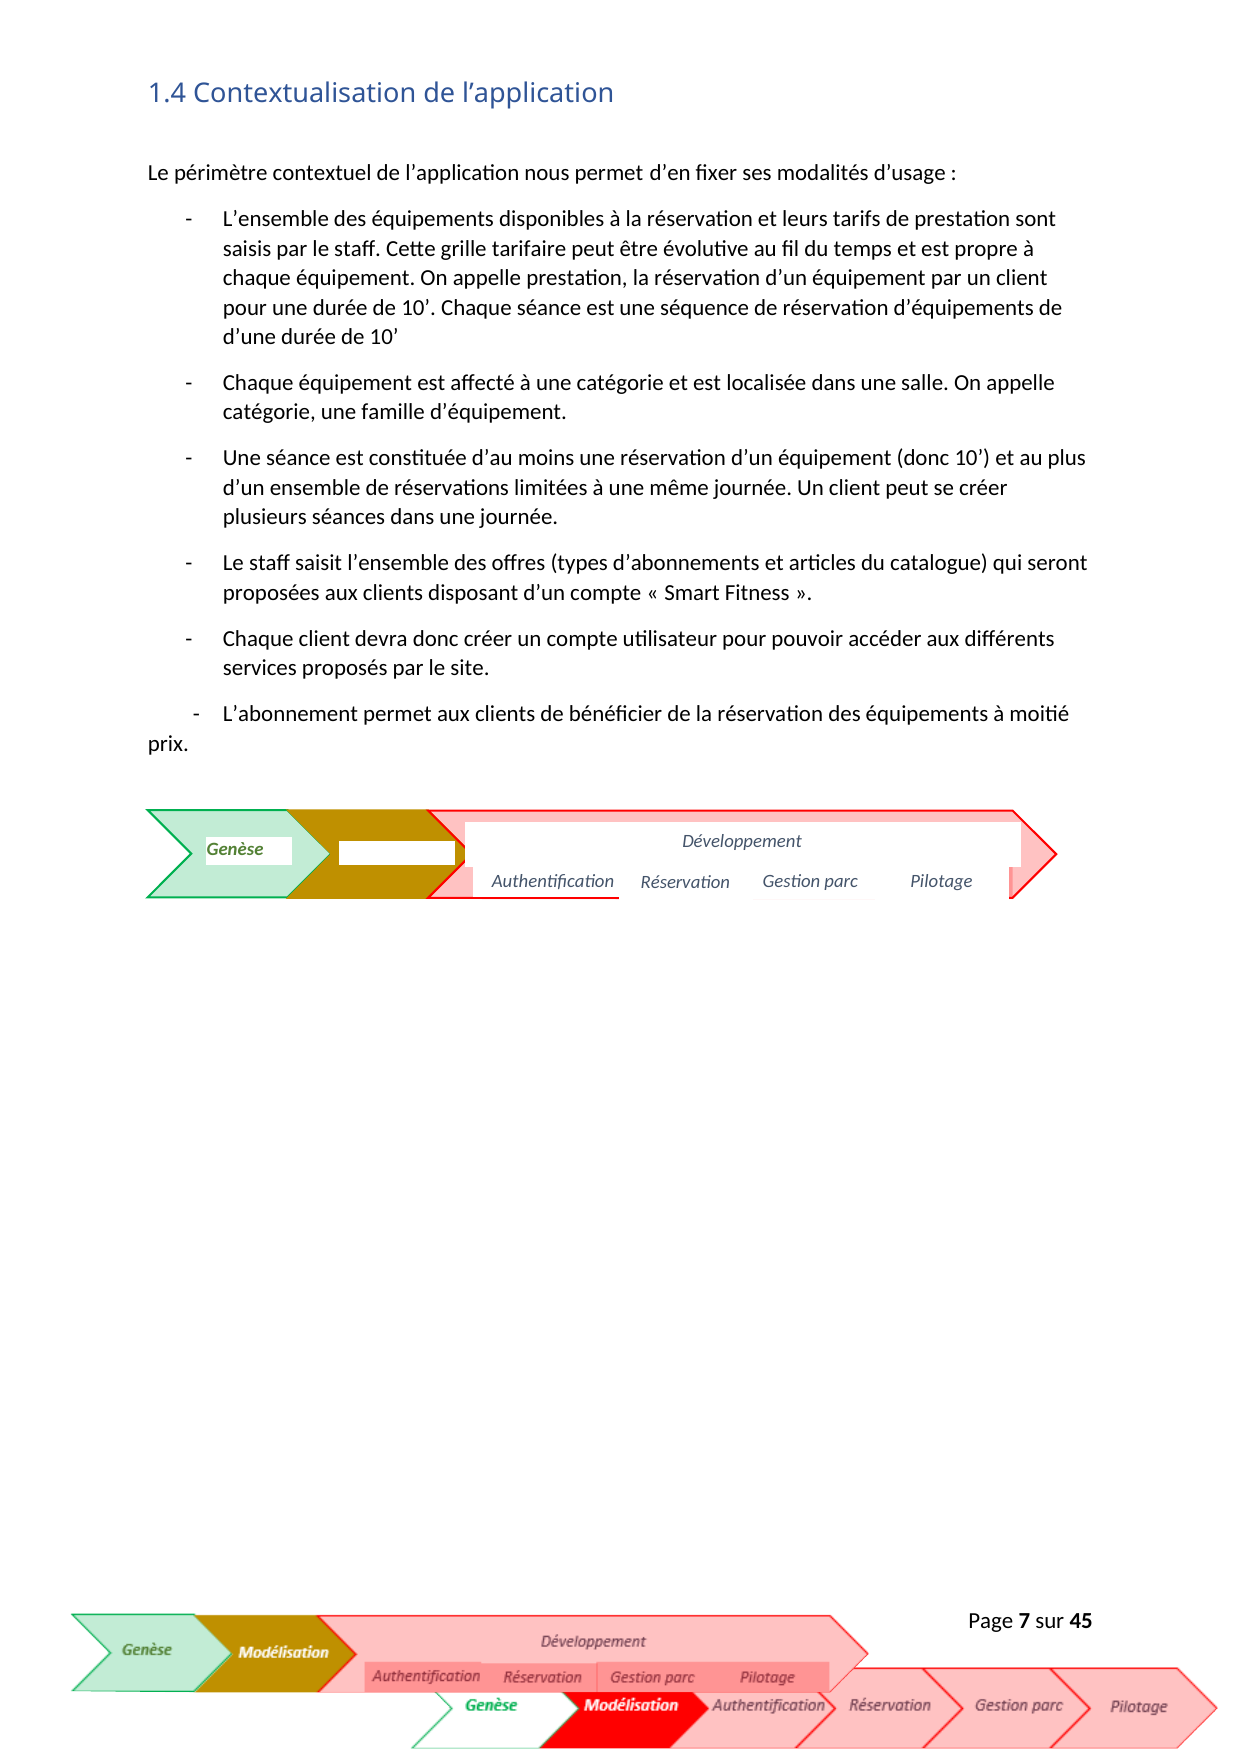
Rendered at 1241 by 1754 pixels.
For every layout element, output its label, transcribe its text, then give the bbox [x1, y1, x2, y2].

text Le périmètre contextuel de l’application nous permet d’en fixer ses modalités d’usage : [148, 158, 1092, 187]
text Réservation [634, 871, 738, 893]
picture [404, 1662, 1221, 1754]
list L’abonnement permet aux clients de bénéficier de la réservation des équipements à moitié prix. [148, 699, 1092, 757]
text Modélisation [339, 841, 455, 864]
text Pilotage [890, 869, 994, 892]
text Développement [480, 829, 1006, 852]
list Le staff saisit l’ensemble des offres (types d’abonnements et articles du catalogue) qui seront proposées aux clients disposant d’un compte « Smart Fitness ». [185, 548, 1092, 606]
subtitle 1.4 Contextualisation de l’application [148, 74, 1092, 111]
text Authentification [488, 869, 619, 890]
list Une séance est constituée d’au moins une réservation d’un équipement (donc 10’) et au plus d’un ensemble de réservations limitées à une même journée. Un client peut se créer plusieurs séances dans une journée. [185, 443, 1092, 530]
list Chaque client devra donc créer un compte utilisateur pour pouvoir accéder aux différents services proposés par le site. [185, 624, 1092, 681]
text Genèse [206, 837, 292, 860]
text Gestion parc [759, 869, 863, 892]
list L’ensemble des équipements disponibles à la réservation et leurs tarifs de prestation sont saisis par le staff. Cette grille tarifaire peut être évolutive au fil du temps et est propre à chaque équipement. On appelle prestation, la réservation d’un équipement par un client pour une durée de 10’. Chaque séance est une séquence de réservation d’équipements de d’une durée de 10’ [185, 204, 1092, 350]
list Chaque équipement est affecté à une catégorie et est localisée dans une salle. On appelle catégorie, une famille d’équipement. [185, 368, 1092, 426]
